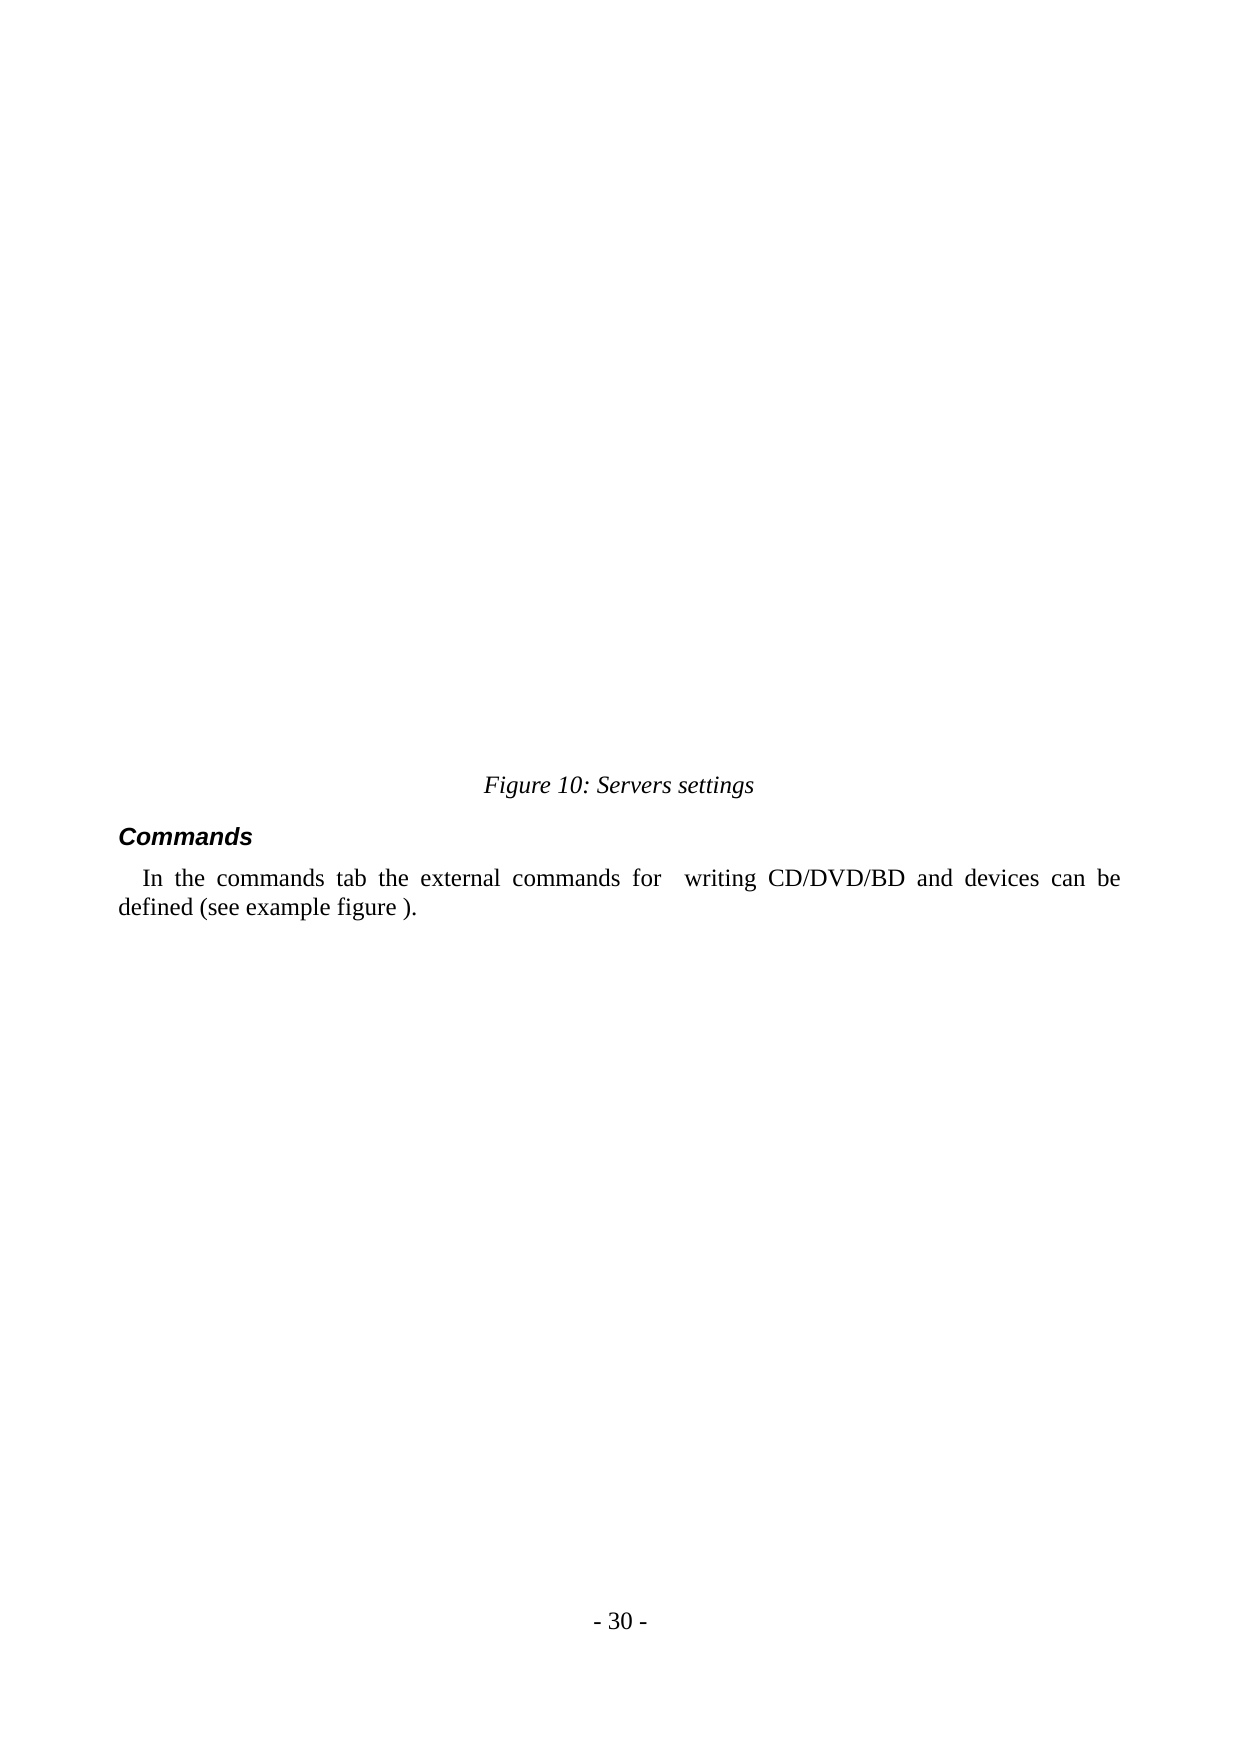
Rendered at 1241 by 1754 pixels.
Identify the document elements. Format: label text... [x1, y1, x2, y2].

text Figure 10: Servers settings [289, 154, 951, 798]
subtitle Commands [118, 118, 1122, 851]
text In the commands tab the external commands for writing CD/DVD/BD and devices can be defined (see example figure ). [118, 863, 1122, 921]
